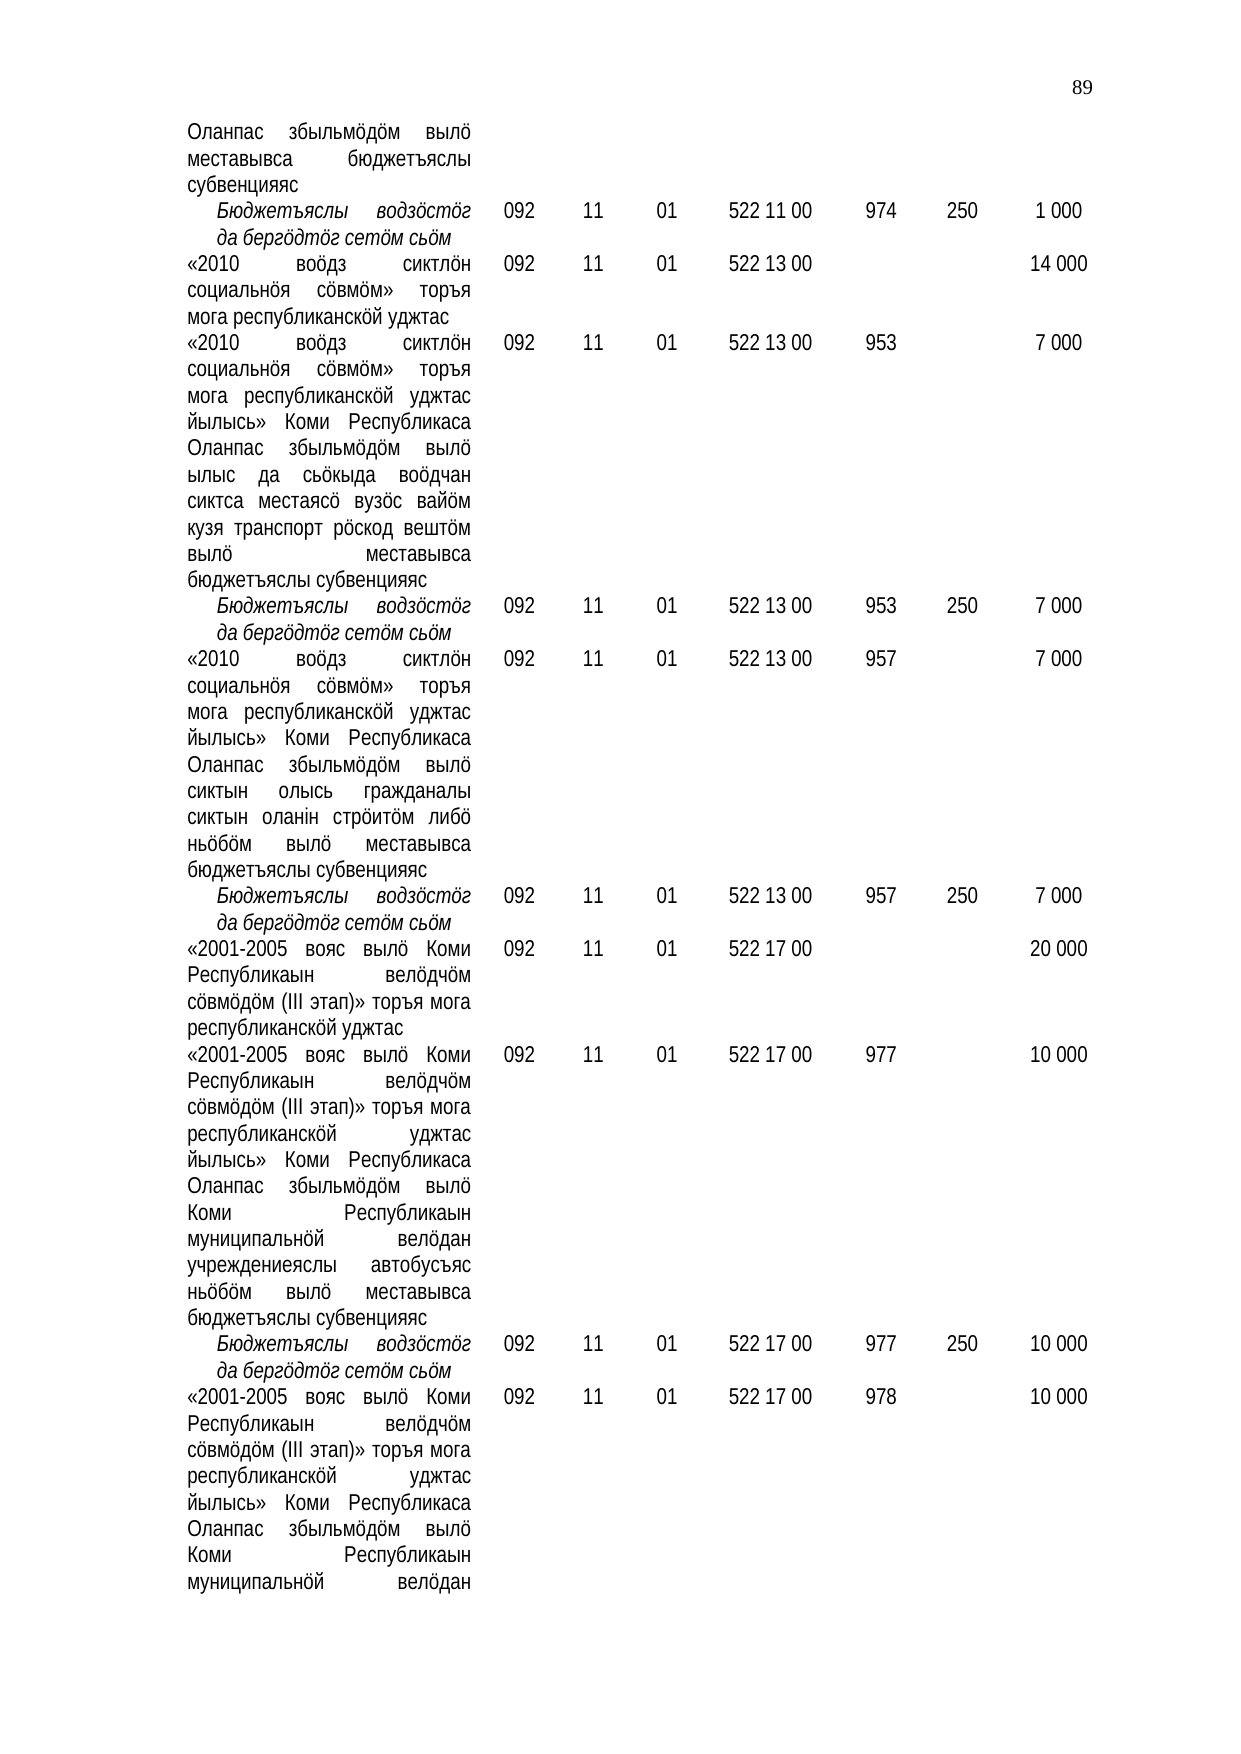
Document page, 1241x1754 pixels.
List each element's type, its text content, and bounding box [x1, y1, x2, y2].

table_cell 092 [482, 1383, 556, 1594]
table_cell 11 [556, 1330, 630, 1383]
table_cell 10 000 [999, 1330, 1118, 1383]
table_cell [925, 935, 999, 1041]
table_cell 977 [837, 1041, 925, 1330]
table_cell 01 [630, 250, 704, 329]
table_cell [630, 118, 704, 197]
table_cell 522 17 00 [704, 1383, 837, 1594]
table_cell 092 [482, 935, 556, 1041]
table_cell 01 [630, 593, 704, 645]
table_cell 7 000 [999, 329, 1118, 592]
table_cell 11 [556, 1041, 630, 1330]
table_cell 092 [482, 593, 556, 645]
table_cell 7 000 [999, 883, 1118, 935]
table_cell 20 000 [999, 935, 1118, 1041]
table_cell Бюджетъяслы водзöстöг да бергöдтöг сетöм сьöм [176, 197, 482, 250]
table_cell [837, 118, 925, 197]
table_cell Бюджетъяслы водзöстöг да бергöдтöг сетöм сьöм [176, 593, 482, 645]
table_cell 522 11 00 [704, 197, 837, 250]
table_cell 250 [925, 197, 999, 250]
table_cell 974 [837, 197, 925, 250]
table_cell 11 [556, 593, 630, 645]
table_cell 11 [556, 645, 630, 882]
table_cell 11 [556, 197, 630, 250]
table_cell 11 [556, 935, 630, 1041]
table_cell [925, 645, 999, 882]
table_cell 250 [925, 593, 999, 645]
table_cell 522 13 00 [704, 329, 837, 592]
table_cell 01 [630, 1041, 704, 1330]
table_cell 01 [630, 1383, 704, 1594]
table_cell 522 13 00 [704, 250, 837, 329]
table_cell 092 [482, 197, 556, 250]
table_cell 7 000 [999, 593, 1118, 645]
table_cell Бюджетъяслы водзöстöг да бергöдтöг сетöм сьöм [176, 1330, 482, 1383]
table_cell 10 000 [999, 1383, 1118, 1594]
table_cell 977 [837, 1330, 925, 1383]
table_cell «2001-2005 вояс вылö Коми Республикаын велöдчöм сöвмöдöм (III этап)» торъя мога республиканскöй уджтас йылысь» Коми Республикаса Оланпас збыльмöдöм вылö Коми Республикаын муниципальнöй велöдан учреждениеяслы автобусъяс ньöбöм вылö меставывса бюджетъяслы субвенцияяс [176, 1041, 482, 1330]
table_cell 957 [837, 883, 925, 935]
table_cell [925, 250, 999, 329]
table_cell «2001-2005 вояс вылö Коми Республикаын велöдчöм сöвмöдöм (III этап)» торъя мога республиканскöй уджтас йылысь» Коми Республикаса Оланпас збыльмöдöм вылö Коми Республикаын муниципальнöй велöдан [176, 1383, 482, 1594]
table_cell [704, 118, 837, 197]
table_cell 522 13 00 [704, 883, 837, 935]
table_cell 092 [482, 883, 556, 935]
table_cell 092 [482, 645, 556, 882]
table_cell 522 13 00 [704, 593, 837, 645]
table_cell 01 [630, 883, 704, 935]
table_cell 01 [630, 645, 704, 882]
table_cell [482, 118, 556, 197]
table_cell [925, 329, 999, 592]
table_cell 11 [556, 329, 630, 592]
table_cell 01 [630, 197, 704, 250]
table_cell 01 [630, 329, 704, 592]
table_cell 11 [556, 1383, 630, 1594]
table_cell «2010 воöдз сиктлöн социальнöя сöвмöм» торъя мога республиканскöй уджтас йылысь» Коми Республикаса Оланпас збыльмöдöм вылö сиктын олысь гражданалы сиктын оланiн стрöитöм либö ньöбöм вылö меставывса бюджетъяслы субвенцияяс [176, 645, 482, 882]
table_cell 522 17 00 [704, 935, 837, 1041]
table_cell 522 17 00 [704, 1330, 837, 1383]
table_cell «2001-2005 вояс вылö Коми Республикаын велöдчöм сöвмöдöм (III этап)» торъя мога республиканскöй уджтас [176, 935, 482, 1041]
table_cell Бюджетъяслы водзöстöг да бергöдтöг сетöм сьöм [176, 883, 482, 935]
table_cell [837, 935, 925, 1041]
table_cell 092 [482, 1330, 556, 1383]
table_cell 7 000 [999, 645, 1118, 882]
table_cell [925, 1041, 999, 1330]
table_cell 14 000 [999, 250, 1118, 329]
table_cell 11 [556, 250, 630, 329]
table_cell [837, 250, 925, 329]
table_cell 092 [482, 250, 556, 329]
table_cell 522 13 00 [704, 645, 837, 882]
table_cell 953 [837, 593, 925, 645]
table_cell 1 000 [999, 197, 1118, 250]
table_cell [925, 1383, 999, 1594]
table_cell 11 [556, 883, 630, 935]
table_cell 092 [482, 1041, 556, 1330]
table_cell [925, 118, 999, 197]
table_cell 953 [837, 329, 925, 592]
table_cell 957 [837, 645, 925, 882]
table_cell 522 17 00 [704, 1041, 837, 1330]
table_cell 092 [482, 329, 556, 592]
table_cell 10 000 [999, 1041, 1118, 1330]
table_cell [999, 118, 1118, 197]
table_cell Оланпас збыльмöдöм вылö меставывса бюджетъяслы субвенцияяс [176, 118, 482, 197]
table_cell 250 [925, 1330, 999, 1383]
table_cell «2010 воöдз сиктлöн социальнöя сöвмöм» торъя мога республиканскöй уджтас йылысь» Коми Республикаса Оланпас збыльмöдöм вылö ылыс да сьöкыда воöдчан сиктса местаясö вузöс вайöм кузя транспорт рöскод вештöм вылö меставывса бюджетъяслы субвенцияяс [176, 329, 482, 592]
table_cell 250 [925, 883, 999, 935]
table_cell 01 [630, 935, 704, 1041]
table_cell 01 [630, 1330, 704, 1383]
table_cell [556, 118, 630, 197]
table_cell 978 [837, 1383, 925, 1594]
table_cell «2010 воöдз сиктлöн социальнöя сöвмöм» торъя мога республиканскöй уджтас [176, 250, 482, 329]
